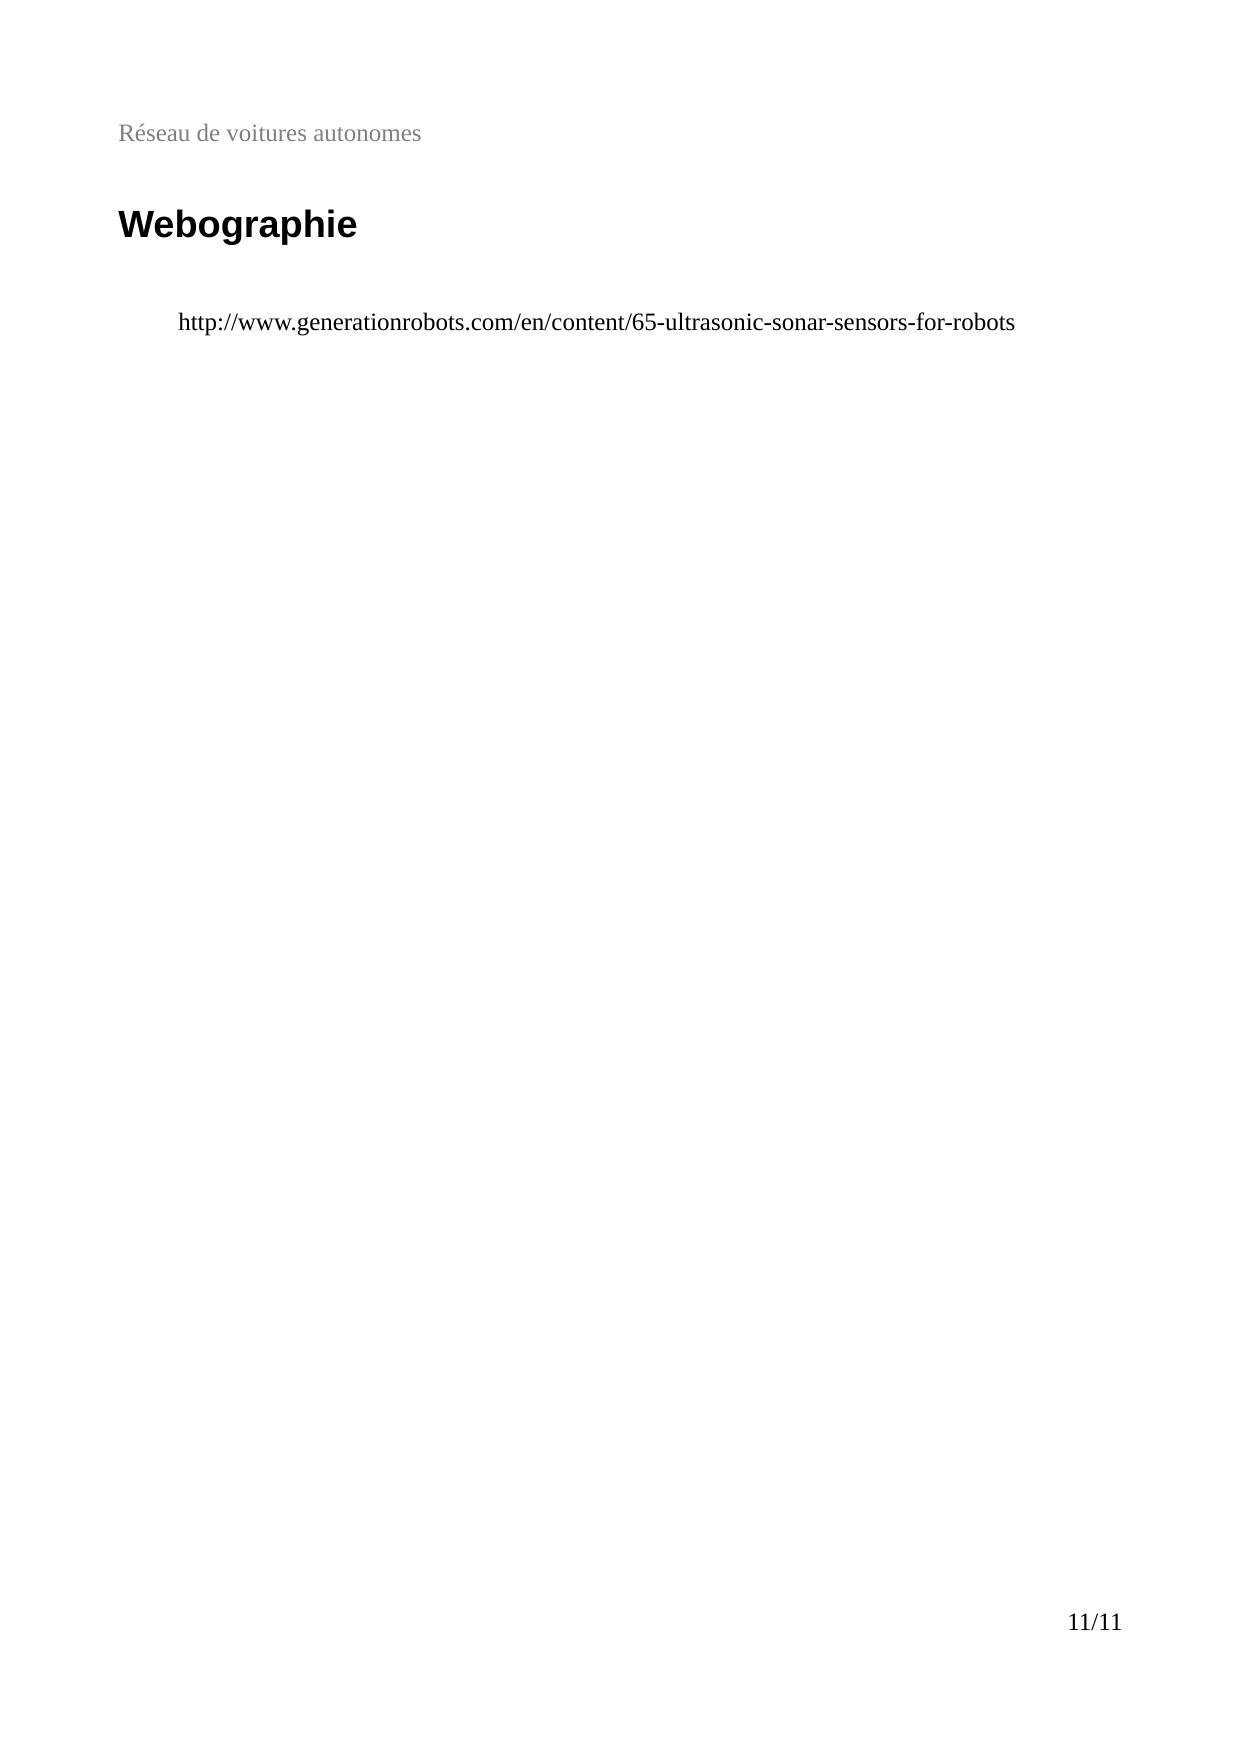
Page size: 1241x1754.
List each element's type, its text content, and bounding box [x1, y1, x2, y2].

subtitle Webographie [118, 201, 1122, 245]
text http://www.generationrobots.com/en/content/65-ultrasonic-sonar-sensors-for-robots [118, 307, 1122, 335]
